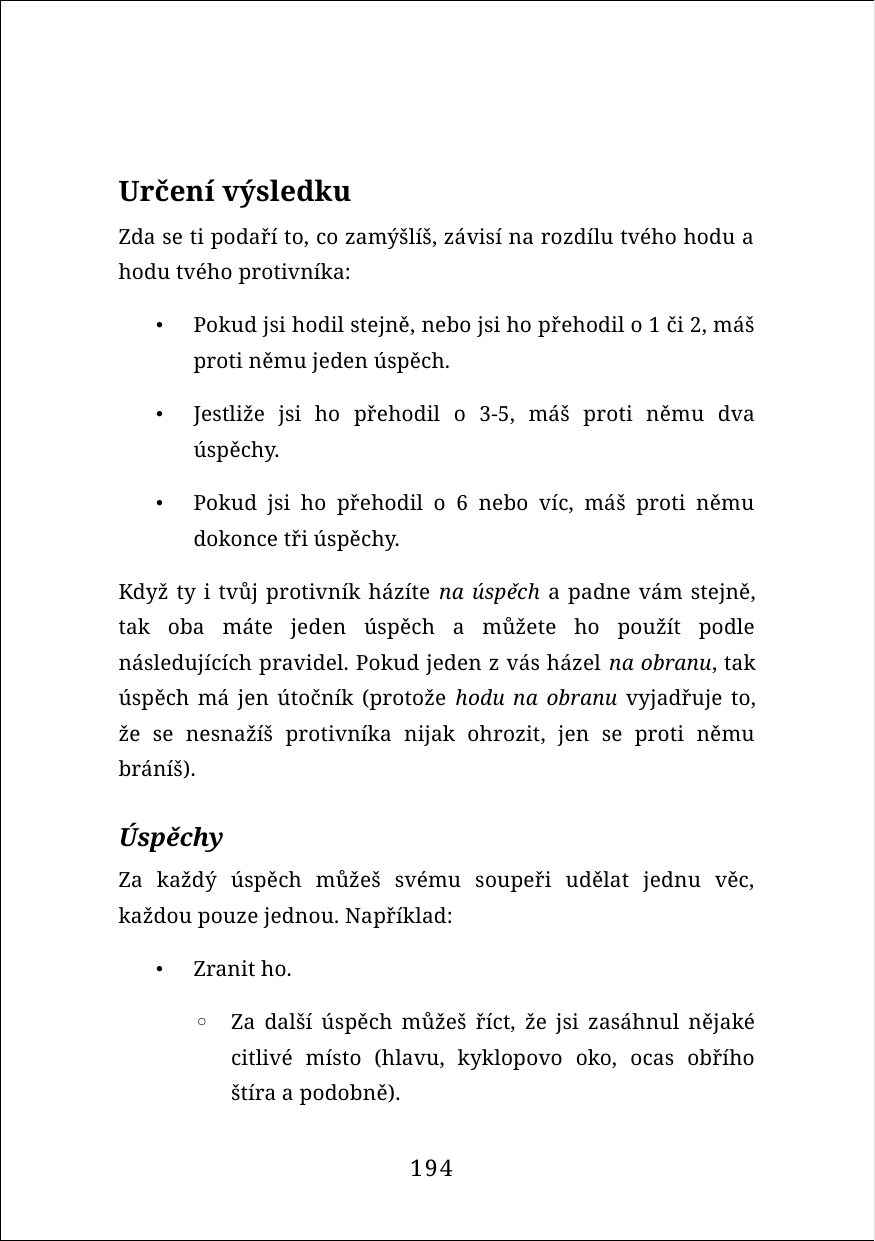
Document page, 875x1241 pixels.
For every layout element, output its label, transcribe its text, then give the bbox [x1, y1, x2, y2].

list Zranit ho. [156, 954, 756, 982]
list Jestliže jsi ho přehodil o 3-5, máš proti němu dva úspěchy. [156, 399, 756, 463]
list Pokud jsi hodil stejně, nebo jsi ho přehodil o 1 či 2, máš proti němu jeden úspěch. [156, 311, 756, 374]
subtitle Určení výsledku [118, 172, 756, 210]
list Pokud jsi ho přehodil o 6 nebo víc, máš proti němu dokonce tři úspěchy. [156, 488, 756, 552]
subtitle Úspěchy [118, 819, 756, 853]
text Když ty i tvůj protivník házíte na úspěch a padne vám stejně, tak oba máte jeden úspěch a můžete ho použít podle následujících pravidel. Pokud jeden z vás házel na obranu, tak úspěch má jen útočník (protože hodu na obranu vyjadřuje to, že se nesnažíš protivníka nijak ohrozit, jen se proti němu bráníš). [118, 577, 756, 783]
text Zda se ti podaří to, co zamýšlíš, závisí na rozdílu tvého hodu a hodu tvého protivníka: [118, 222, 756, 286]
list Za další úspěch můžeš říct, že jsi zasáhnul nějaké citlivé místo (hlavu, kyklopovo oko, ocas obřího štíra a podobně). [193, 1007, 756, 1107]
text Za každý úspěch můžeš svému soupeři udělat jednu věc, každou pouze jednou. Například: [118, 865, 756, 929]
